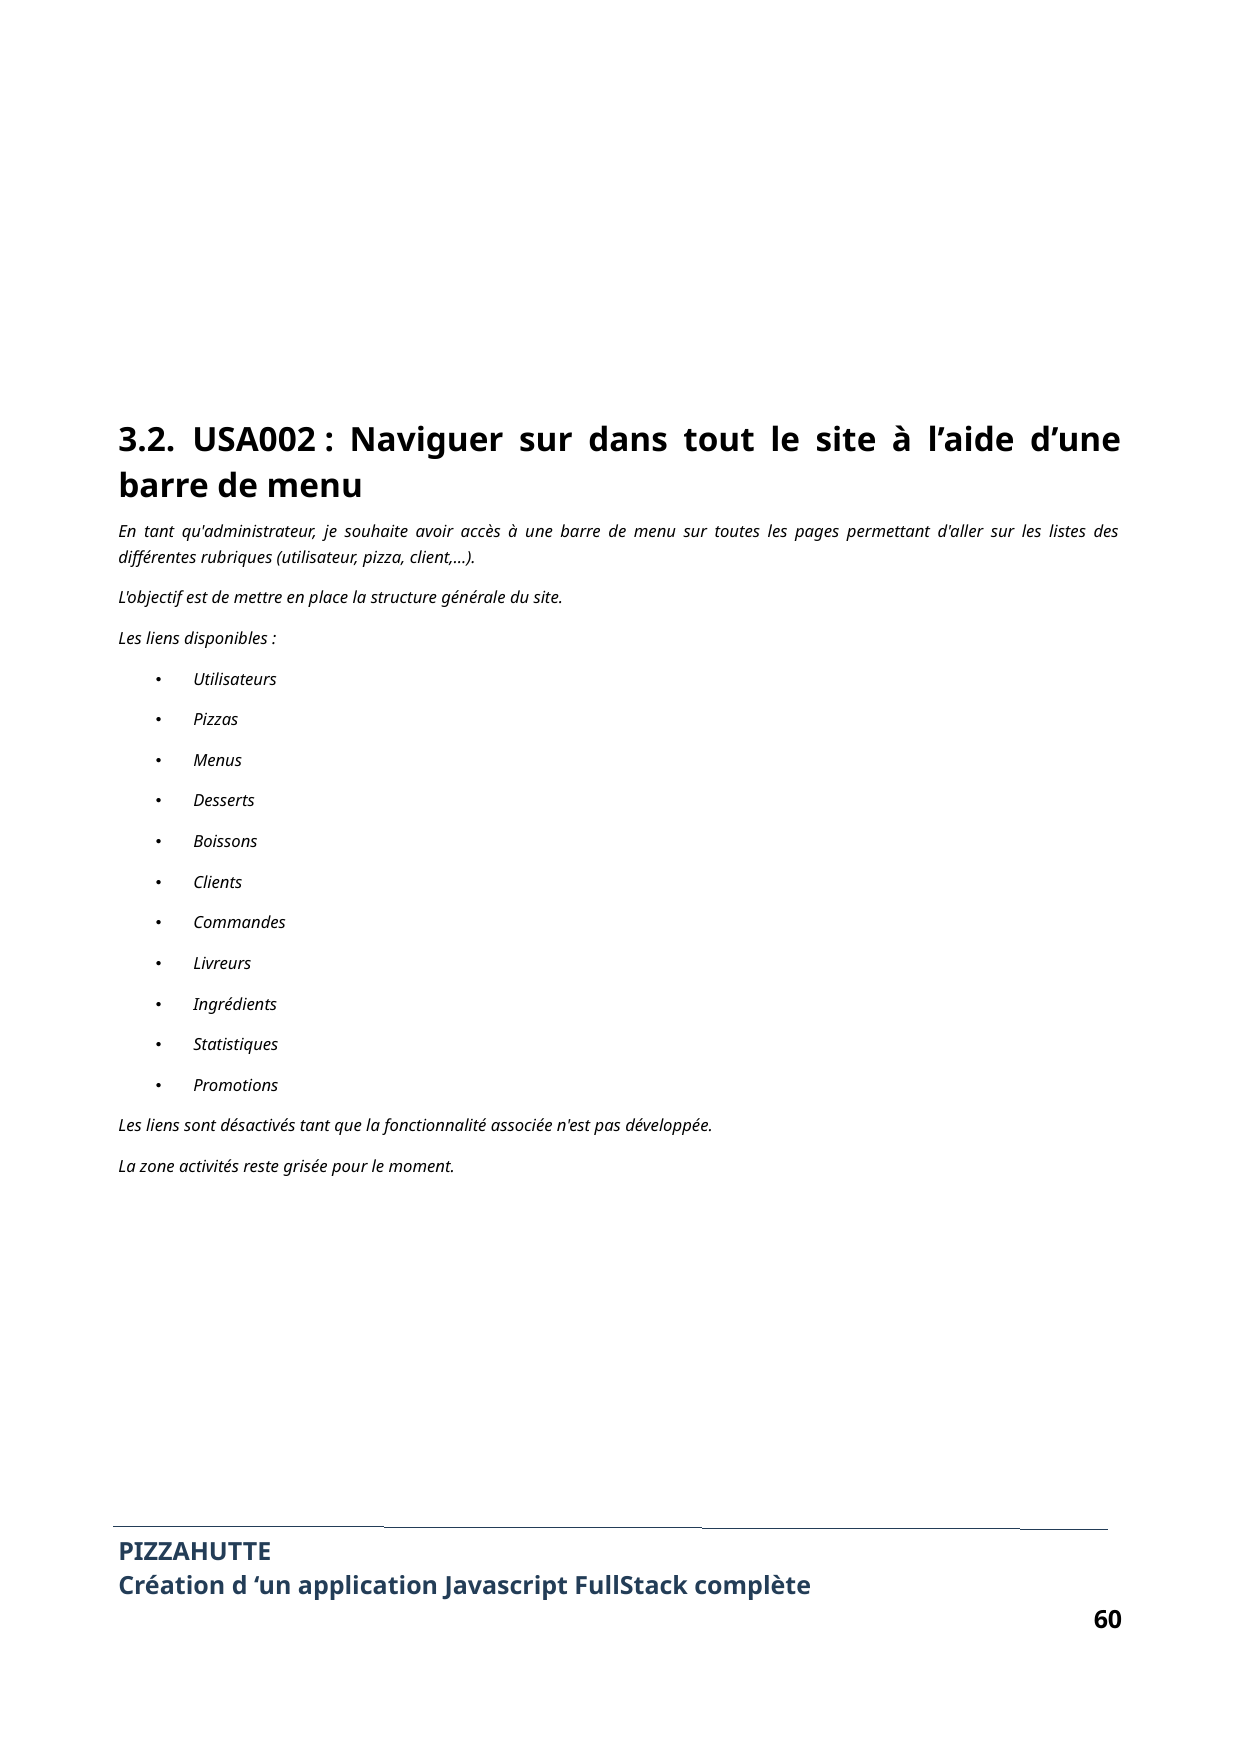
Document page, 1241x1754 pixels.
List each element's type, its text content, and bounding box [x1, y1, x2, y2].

list Boissons [156, 830, 1122, 852]
text Les liens sont désactivés tant que la fonctionnalité associée n'est pas développée. [118, 1114, 1122, 1137]
text L'objectif est de mettre en place la structure générale du site. [118, 586, 1122, 609]
list Utilisateurs [156, 667, 1122, 690]
list Clients [156, 870, 1122, 893]
text La zone activités reste grisée pour le moment. [118, 1155, 1122, 1177]
list Statistiques [156, 1033, 1122, 1056]
text Les liens disponibles : [118, 627, 1122, 649]
subtitle USA002 : Naviguer sur dans tout le site à l’aide d’une barre de menu [118, 416, 1122, 507]
list Pizzas [156, 708, 1122, 731]
list Menus [156, 748, 1122, 771]
list Livreurs [156, 952, 1122, 974]
list Promotions [156, 1073, 1122, 1096]
text En tant qu'administrateur, je souhaite avoir accès à une barre de menu sur toutes les pages permettant d'aller sur les listes des différentes rubriques (utilisateur, pizza, client,...). [118, 519, 1122, 568]
list Ingrédients [156, 992, 1122, 1015]
list Desserts [156, 789, 1122, 812]
list Commandes [156, 911, 1122, 934]
